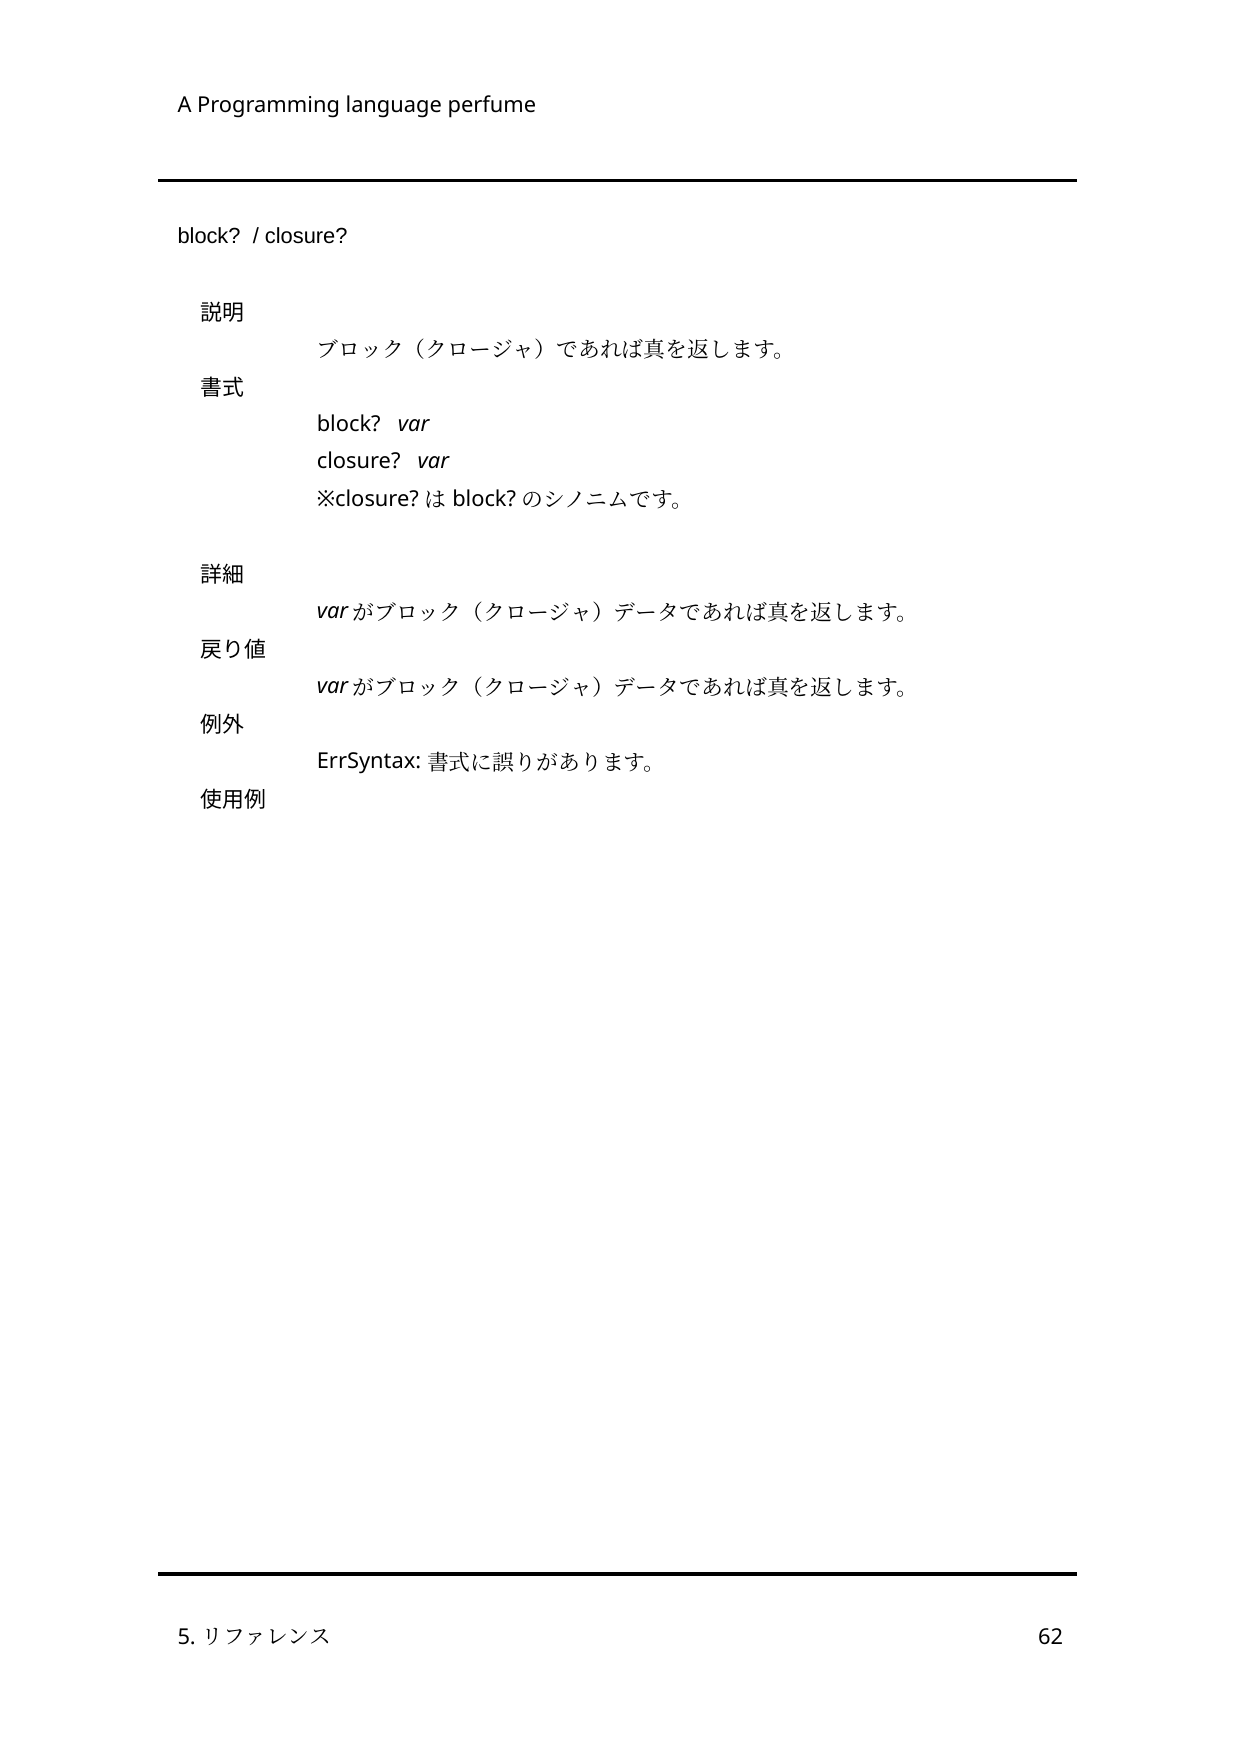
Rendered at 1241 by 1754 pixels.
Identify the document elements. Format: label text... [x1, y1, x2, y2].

table_cell 例外 [200, 704, 317, 779]
table_cell 使用例 [200, 779, 317, 854]
table_cell [317, 779, 1063, 854]
table_cell varがブロック（クロージャ）データであれば真を返します。 [317, 554, 1063, 629]
table_header 説明 [200, 292, 317, 367]
table_cell ErrSyntax: 書式に誤りがあります。 [317, 704, 1063, 779]
table_cell varがブロック（クロージャ）データであれば真を返します。 [317, 629, 1063, 704]
table_cell block? var closure? var ※closure? は block? のシノニムです。 [317, 367, 1063, 554]
table_cell 書式 [200, 367, 317, 554]
table_header ブロック（クロージャ）であれば真を返します。 [317, 292, 1063, 367]
subtitle block? / closure? [177, 217, 1063, 254]
table_cell 詳細 [200, 554, 317, 629]
table_cell 戻り値 [200, 629, 317, 704]
